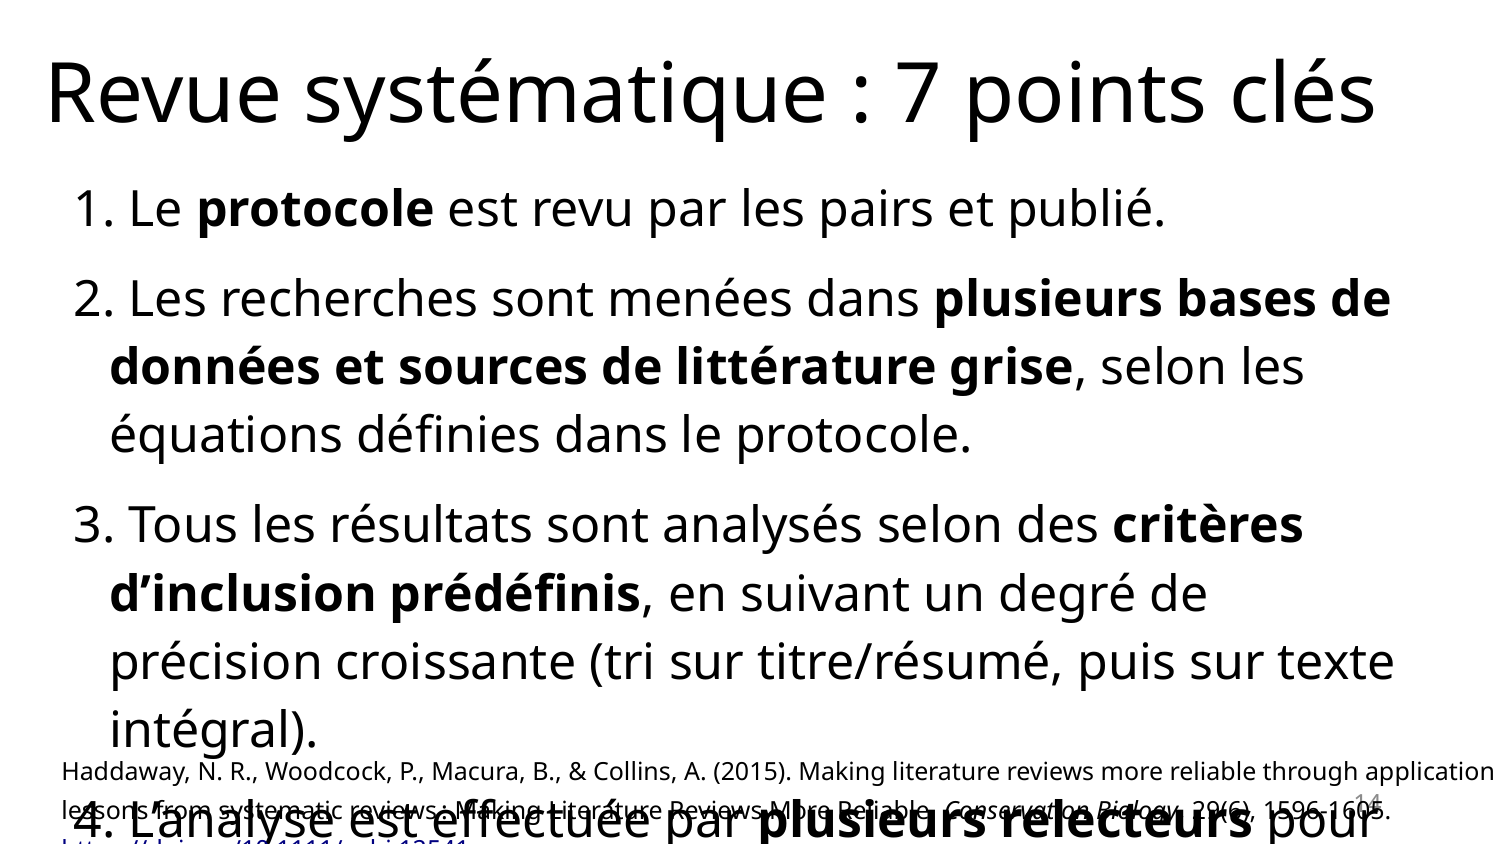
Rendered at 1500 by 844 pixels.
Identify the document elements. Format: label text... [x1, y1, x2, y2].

title Revue systématique : 7 points clés [29, 14, 1498, 178]
text_box Le protocole est revu par les pairs et publié. Les recherches sont menées dans plusieurs bases de données et sources de littérature grise, selon les équations définies dans le protocole. Tous les résultats sont analysés selon des critères d’inclusion prédéfinis, en suivant un degré de précision croissante (tri sur titre/résumé, puis sur texte intégral). L’analyse est effectuée par plusieurs relecteurs pour assurer une application des critères cohérente. [59, 165, 1447, 696]
text_box Haddaway, N. R., Woodcock, P., Macura, B., & Collins, A. (2015). Making literature reviews more reliable through application of lessons from systematic reviews : Making Literature Reviews More Reliable. Conservation Biology, 29(6), 1596‑1605. https://doi.org/10.1111/cobi.12541 [46, 741, 1500, 844]
